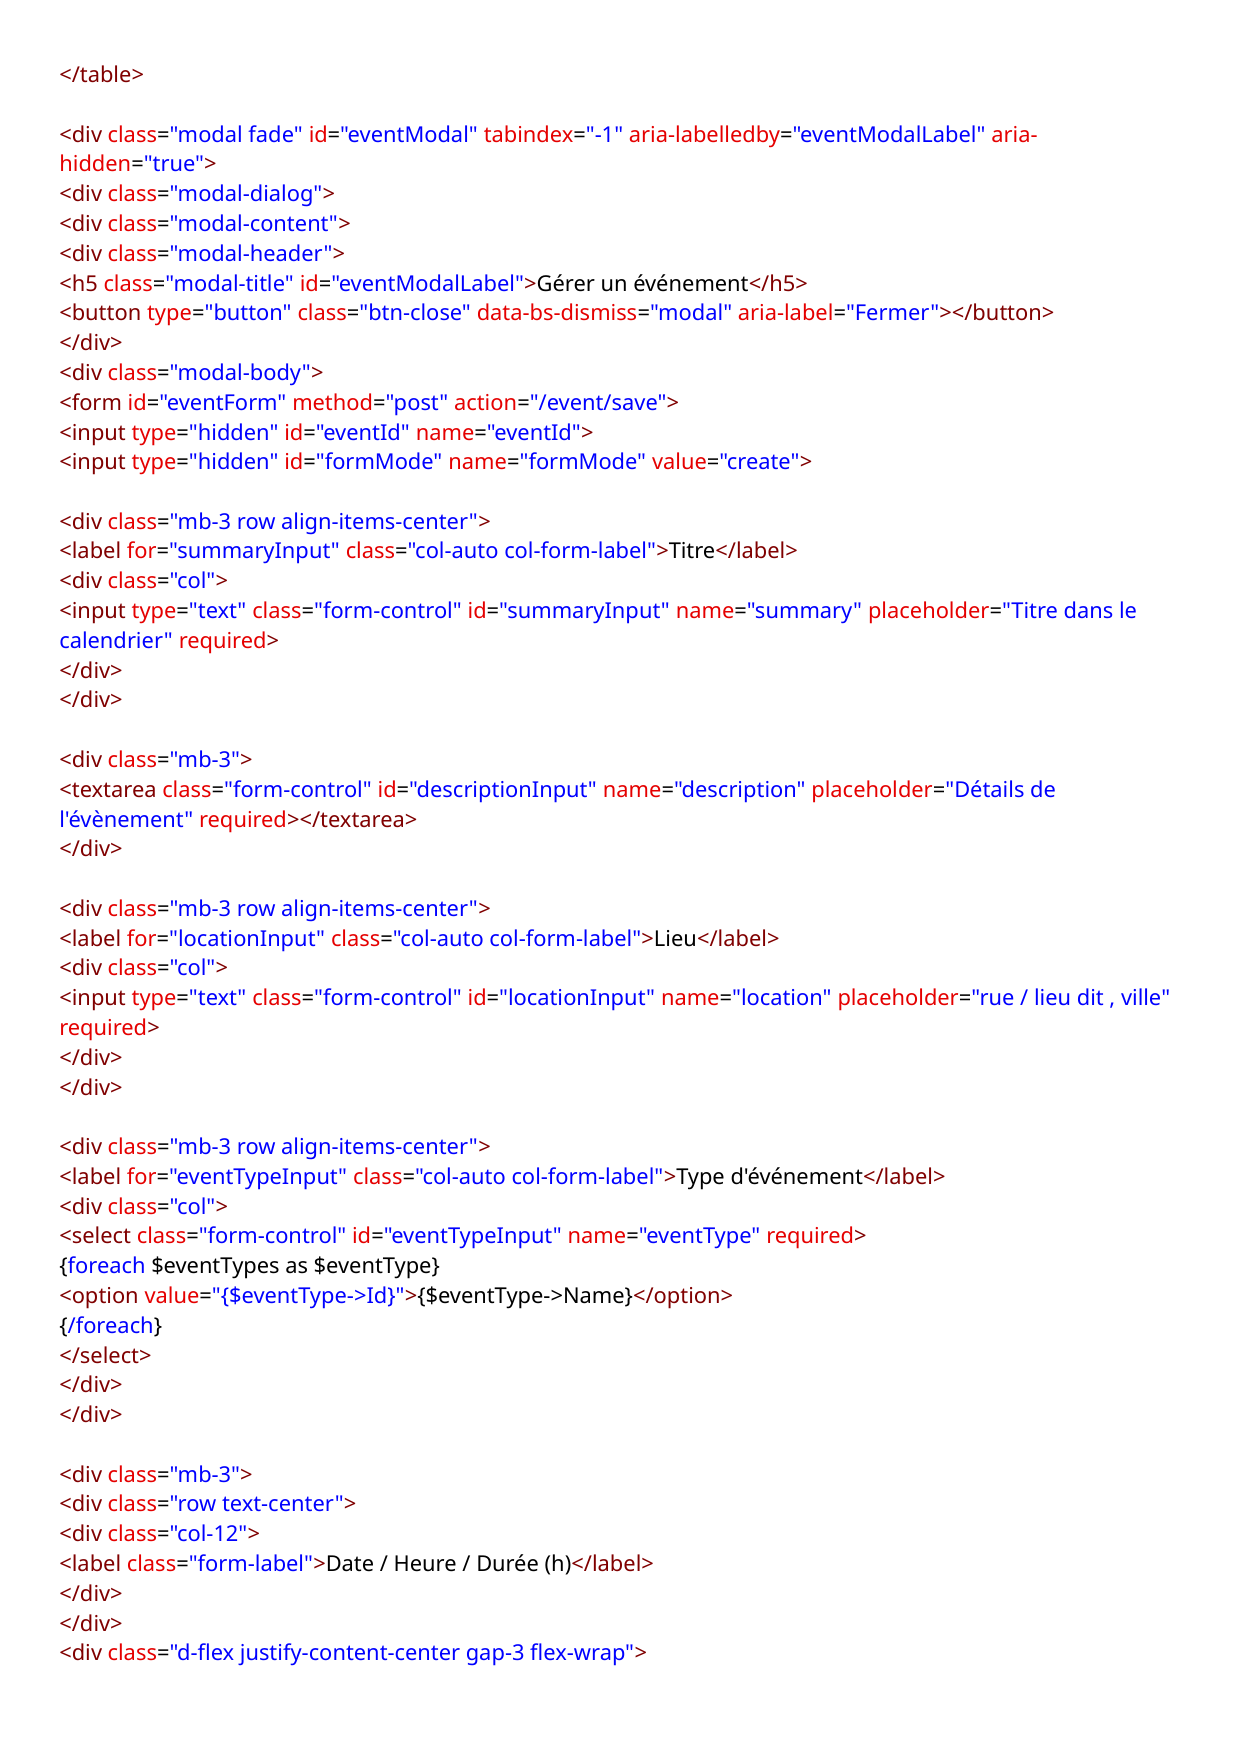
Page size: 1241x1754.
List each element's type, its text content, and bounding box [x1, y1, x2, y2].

text <div class="col"> [59, 952, 1181, 982]
text </div> [59, 1072, 1181, 1101]
text <input type="hidden" id="formMode" name="formMode" value="create"> [59, 446, 1181, 476]
text <textarea class="form-control" id="descriptionInput" name="description" placeholder="Détails de l'évènement" required></textarea> [59, 774, 1181, 833]
text <label for="summaryInput" class="col-auto col-form-label">Titre</label> [59, 536, 1181, 565]
text <button type="button" class="btn-close" data-bs-dismiss="modal" aria-label="Fermer"></button> [59, 297, 1181, 327]
text <div class="d-flex justify-content-center gap-3 flex-wrap"> [59, 1637, 1181, 1667]
text </div> [59, 1578, 1181, 1608]
text </div> [59, 684, 1181, 714]
text <label for="eventTypeInput" class="col-auto col-form-label">Type d'événement</label> [59, 1161, 1181, 1191]
text <label for="locationInput" class="col-auto col-form-label">Lieu</label> [59, 923, 1181, 952]
text <input type="text" class="form-control" id="summaryInput" name="summary" placeholder="Titre dans le calendrier" required> [59, 595, 1181, 655]
text <div class="modal-header"> [59, 238, 1181, 267]
text <div class="col-12"> [59, 1518, 1181, 1548]
text <div class="mb-3 row align-items-center"> [59, 893, 1181, 923]
text <div class="modal-content"> [59, 208, 1181, 238]
text <div class="modal-dialog"> [59, 178, 1181, 208]
text </table> [59, 59, 1181, 89]
text </div> [59, 1399, 1181, 1429]
text </div> [59, 655, 1181, 684]
text {/foreach} [59, 1310, 1181, 1339]
text <div class="mb-3"> [59, 1459, 1181, 1488]
text <option value="{$eventType->Id}">{$eventType->Name}</option> [59, 1280, 1181, 1310]
text </div> [59, 833, 1181, 863]
text <div class="mb-3 row align-items-center"> [59, 506, 1181, 536]
text <div class="col"> [59, 565, 1181, 595]
text <div class="modal-body"> [59, 357, 1181, 387]
text {foreach $eventTypes as $eventType} [59, 1250, 1181, 1280]
text <div class="mb-3"> [59, 744, 1181, 774]
text </div> [59, 1608, 1181, 1637]
text <h5 class="modal-title" id="eventModalLabel">Gérer un événement</h5> [59, 267, 1181, 297]
text <input type="text" class="form-control" id="locationInput" name="location" placeholder="rue / lieu dit , ville" required> [59, 982, 1181, 1042]
text </div> [59, 1369, 1181, 1399]
text </select> [59, 1339, 1181, 1369]
text <div class="mb-3 row align-items-center"> [59, 1131, 1181, 1161]
text <div class="modal fade" id="eventModal" tabindex="-1" aria-labelledby="eventModalLabel" aria-hidden="true"> [59, 118, 1181, 178]
text <input type="hidden" id="eventId" name="eventId"> [59, 416, 1181, 446]
text <div class="col"> [59, 1191, 1181, 1220]
text <form id="eventForm" method="post" action="/event/save"> [59, 387, 1181, 416]
text </div> [59, 1042, 1181, 1072]
text <select class="form-control" id="eventTypeInput" name="eventType" required> [59, 1220, 1181, 1250]
text <div class="row text-center"> [59, 1488, 1181, 1518]
text </div> [59, 327, 1181, 357]
text <label class="form-label">Date / Heure / Durée (h)</label> [59, 1548, 1181, 1578]
